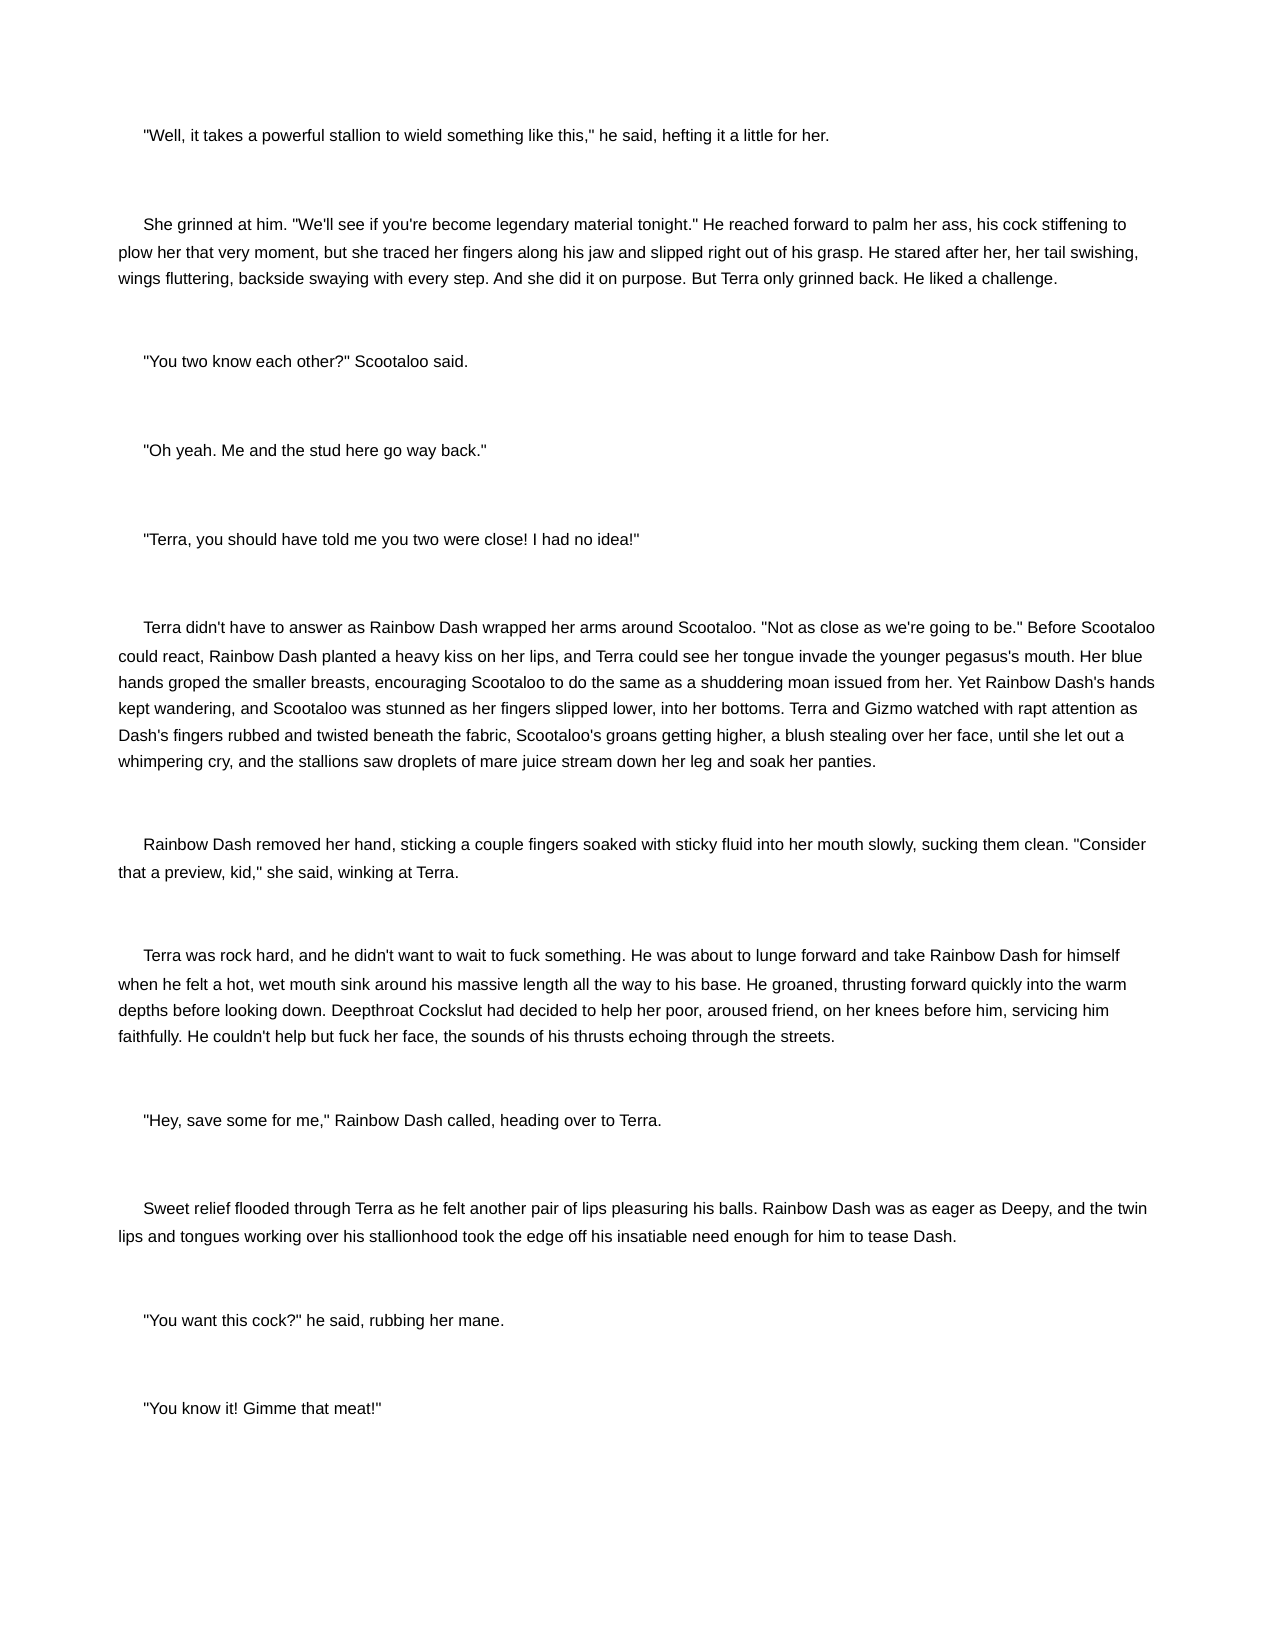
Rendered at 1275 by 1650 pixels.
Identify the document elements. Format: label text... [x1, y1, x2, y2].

text "Well, it takes a powerful stallion to wield something like this," he said, hefting it a little for her. [118, 118, 1157, 147]
text Terra didn't have to answer as Rainbow Dash wrapped her arms around Scootaloo. "Not as close as we're going to be." Before Scootaloo could react, Rainbow Dash planted a heavy kiss on her lips, and Terra could see her tongue invade the younger pegasus's mouth. Her blue hands groped the smaller breasts, encouraging Scootaloo to do the same as a shuddering moan issued from her. Yet Rainbow Dash's hands kept wandering, and Scootaloo was stunned as her fingers slipped lower, into her bottoms. Terra and Gizmo watched with rapt attention as Dash's fingers rubbed and twisted beneath the fabric, Scootaloo's groans getting higher, a blush stealing over her face, until she let out a whimpering cry, and the stallions saw droplets of mare juice stream down her leg and soak her panties. [118, 610, 1157, 771]
text Sweet relief flooded through Terra as he felt another pair of lips pleasuring his balls. Rainbow Dash was as eager as Deepy, and the twin lips and tongues working over his stallionhood took the edge off his insatiable need enough for him to tease Dash. [118, 1191, 1157, 1246]
text She grinned at him. "We'll see if you're become legendary material tonight." He reached forward to palm her ass, his cock stiffening to plow her that very moment, but she traced her fingers along his jaw and slipped right out of his grasp. He stared after her, her tail swishing, wings fluttering, backside swaying with every step. And she did it on purpose. But Terra only grinned back. He liked a challenge. [118, 207, 1157, 288]
text "You know it! Gimme that meat!" [118, 1391, 1157, 1420]
text Rainbow Dash removed her hand, sticking a couple fingers soaked with sticky fluid into her mouth slowly, sucking them clean. "Consider that a preview, kid," she said, winking at Terra. [118, 827, 1157, 882]
text "Oh yeah. Me and the stud here go way back." [118, 433, 1157, 462]
text "You want this cock?" he said, rubbing her mane. [118, 1303, 1157, 1331]
text "Terra, you should have told me you two were close! I had no idea!" [118, 522, 1157, 551]
text "Hey, save some for me," Rainbow Dash called, heading over to Terra. [118, 1103, 1157, 1131]
text Terra was rock hard, and he didn't want to wait to fuck something. He was about to lunge forward and take Rainbow Dash for himself when he felt a hot, wet mouth sink around his massive length all the way to his base. He groaned, thrusting forward quickly into the warm depths before looking down. Deepthroat Cockslut had decided to help her poor, aroused friend, on her knees before him, servicing him faithfully. He couldn't help but fuck her face, the sounds of his thrusts echoing through the streets. [118, 938, 1157, 1046]
text "You two know each other?" Scootaloo said. [118, 344, 1157, 373]
